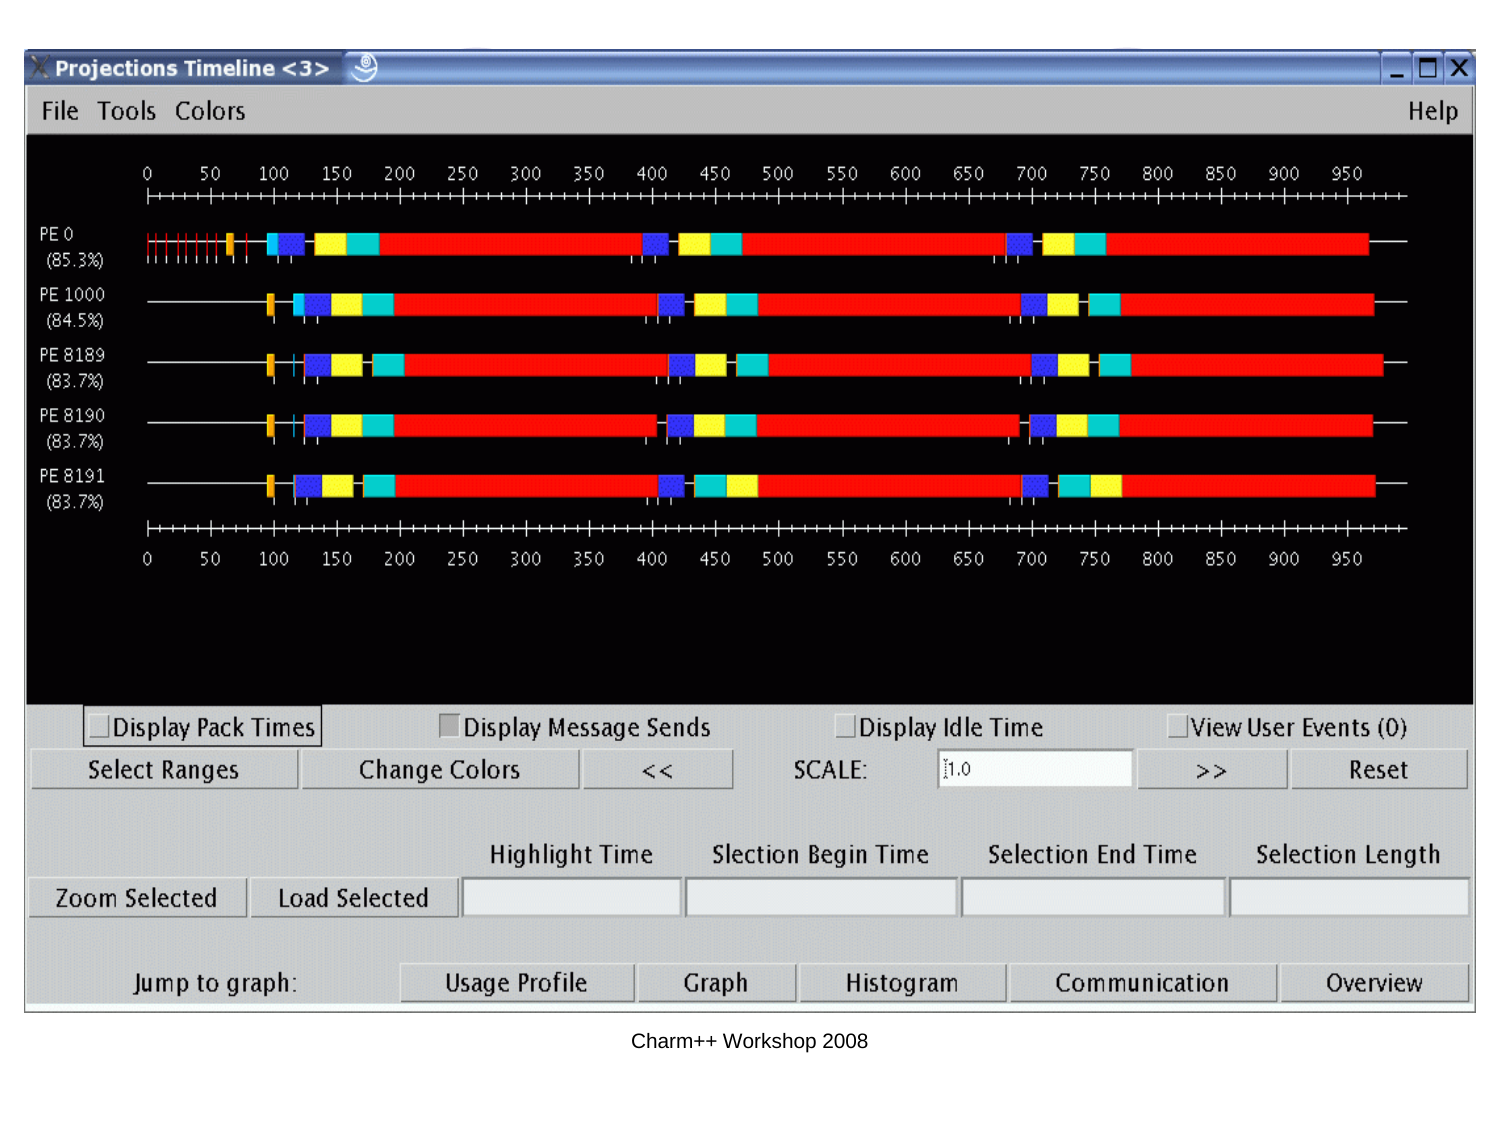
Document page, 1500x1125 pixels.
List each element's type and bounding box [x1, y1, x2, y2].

picture [24, 49, 1476, 1013]
